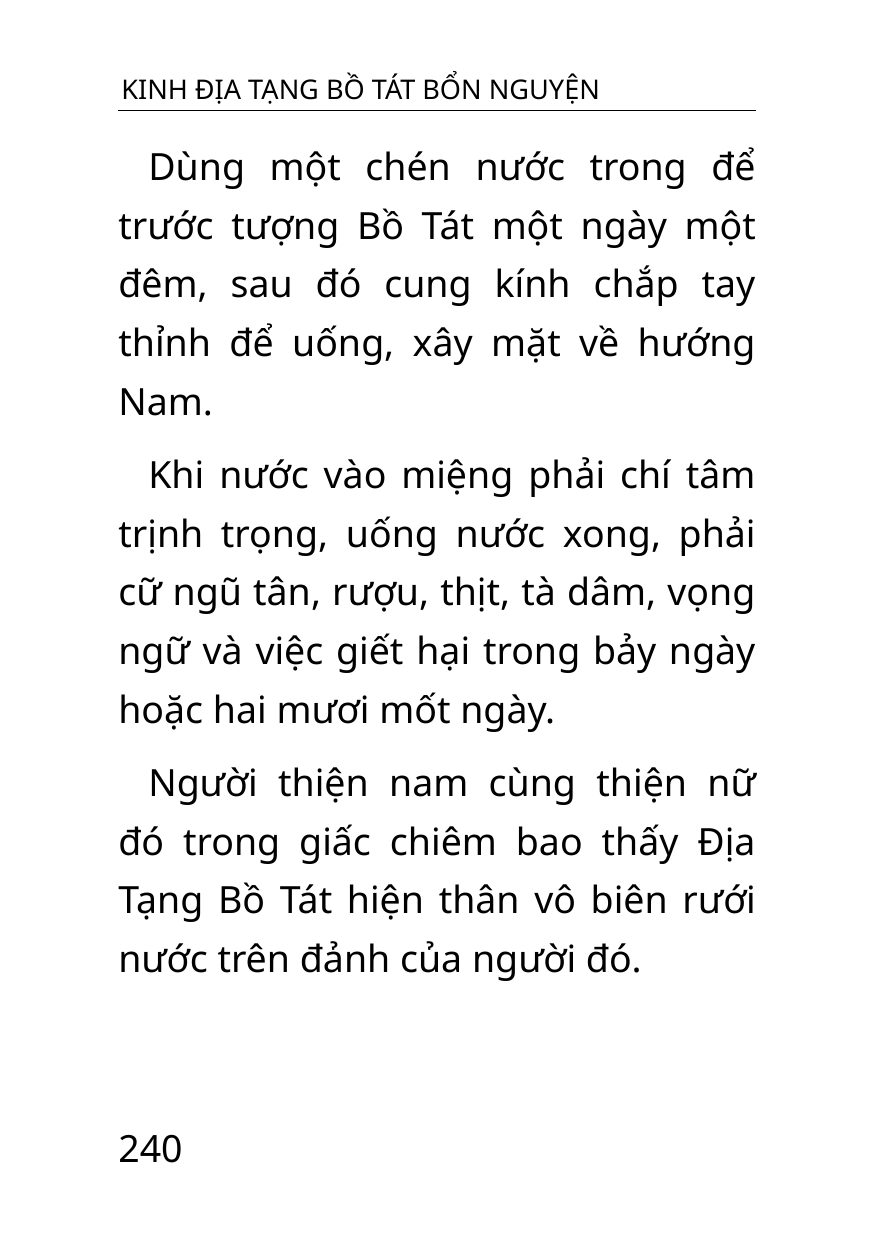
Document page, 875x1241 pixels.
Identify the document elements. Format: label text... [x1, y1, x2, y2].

text Dùng một chén nước trong để trước tượng Bồ Tát một ngày một đêm, sau đó cung kính chắp tay thỉnh để uống, xây mặt về hướng Nam. [118, 141, 756, 426]
text Người thiện nam cùng thiện nữ đó trong giấc chiêm bao thấy Địa Tạng Bồ Tát hiện thân vô biên rưới nước trên đảnh của người đó. [118, 756, 756, 983]
text Khi nước vào miệng phải chí tâm trịnh trọng, uống nước xong, phải cữ ngũ tân, rượu, thịt, tà dâm, vọng ngữ và việc giết hại trong bảy ngày hoặc hai mươi mốt ngày. [118, 448, 756, 734]
